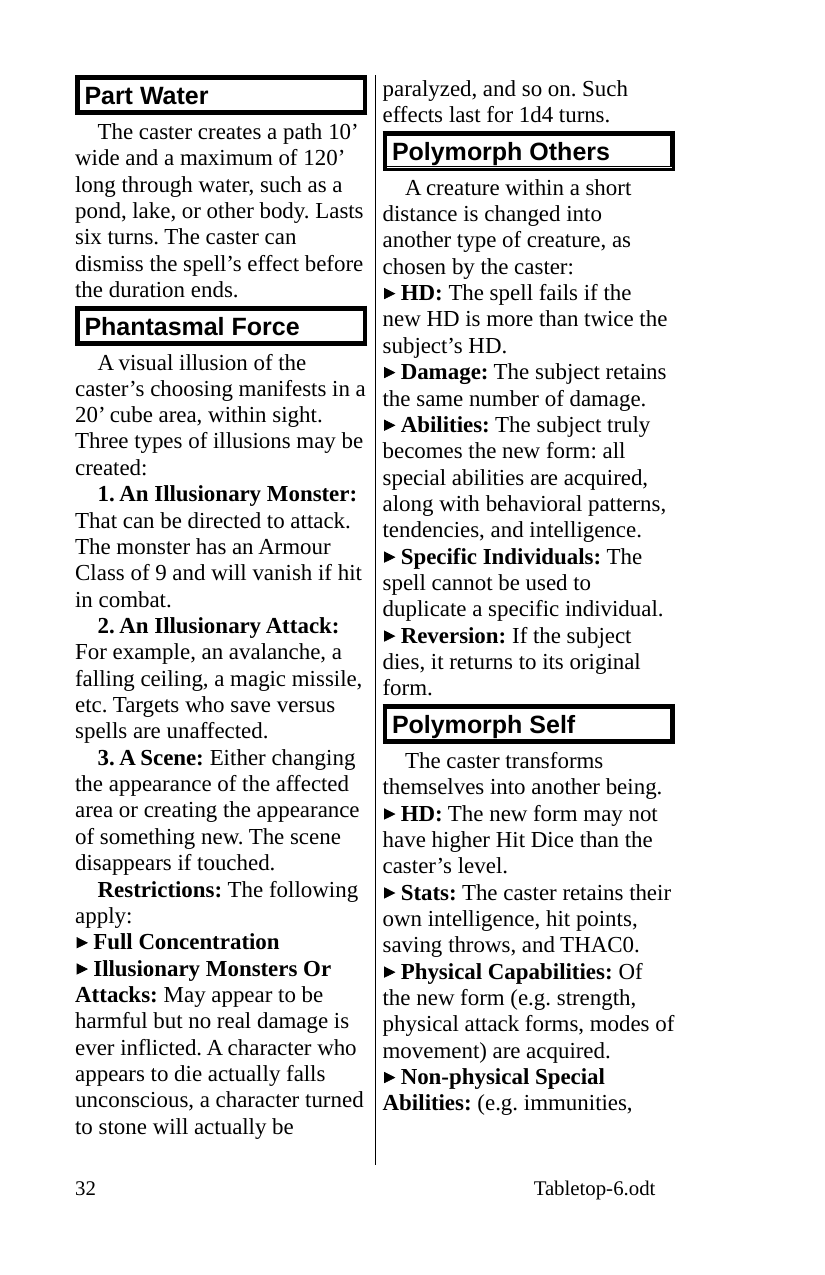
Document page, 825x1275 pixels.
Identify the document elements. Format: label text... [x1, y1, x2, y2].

list Full concentration [75, 928, 367, 955]
text 1. An illusionary monster: That can be directed to attack. The monster has an Armour Class of 9 and will vanish if hit in combat. [75, 480, 367, 612]
text A creature within a short distance is changed into another type of creature, as chosen by the caster: [382, 174, 675, 279]
list HD: The spell fails if the new HD is more than twice the subject’s HD. [382, 279, 675, 358]
subtitle Phantasmal Force [80, 311, 363, 341]
list paralyzed, and so on. Such effects last for 1d4 turns. [382, 75, 675, 128]
subtitle Polymorph Others [387, 136, 670, 166]
text The caster creates a path 10’ wide and a maximum of 120’ long through water, such as a pond, lake, or other body. Lasts six turns. The caster can dismiss the spell’s effect before the duration ends. [75, 118, 367, 302]
list Physical capabilities: Of the new form (e.g. strength, physical attack forms, modes of movement) are acquired. [382, 958, 675, 1063]
list Damage: The subject retains the same number of damage. [382, 358, 675, 411]
text 2. An illusionary attack: For example, an avalanche, a falling ceiling, a magic missile, etc. Targets who save versus spells are unaffected. [75, 612, 367, 744]
list Abilities: The subject truly becomes the new form: all special abilities are acquired, along with behavioral patterns, tendencies, and intelligence. [382, 411, 675, 543]
subtitle Part Water [80, 80, 363, 110]
list Non-physical special abilities: (e.g. immunities, [382, 1063, 675, 1116]
text The caster transforms themselves into another being. [382, 747, 675, 799]
list Stats: The caster retains their own intelligence, hit points, saving throws, and THAC0. [382, 879, 675, 958]
text Restrictions: The following apply: [75, 876, 367, 928]
list Illusionary monsters or attacks: May appear to be harmful but no real damage is ever inflicted. A character who appears to die actually falls unconscious, a character turned to stone will actually be [75, 955, 367, 1139]
list Specific individuals: The spell cannot be used to duplicate a specific individual. [382, 543, 675, 622]
text 3. A scene: Either changing the appearance of the affected area or creating the appearance of something new. The scene disappears if touched. [75, 744, 367, 876]
text A visual illusion of the caster’s choosing manifests in a 20’ cube area, within sight. Three types of illusions may be created: [75, 348, 367, 480]
list Reversion: If the subject dies, it returns to its original form. [382, 622, 675, 701]
list HD: The new form may not have higher Hit Dice than the caster’s level. [382, 799, 675, 879]
subtitle Polymorph Self [387, 709, 670, 739]
